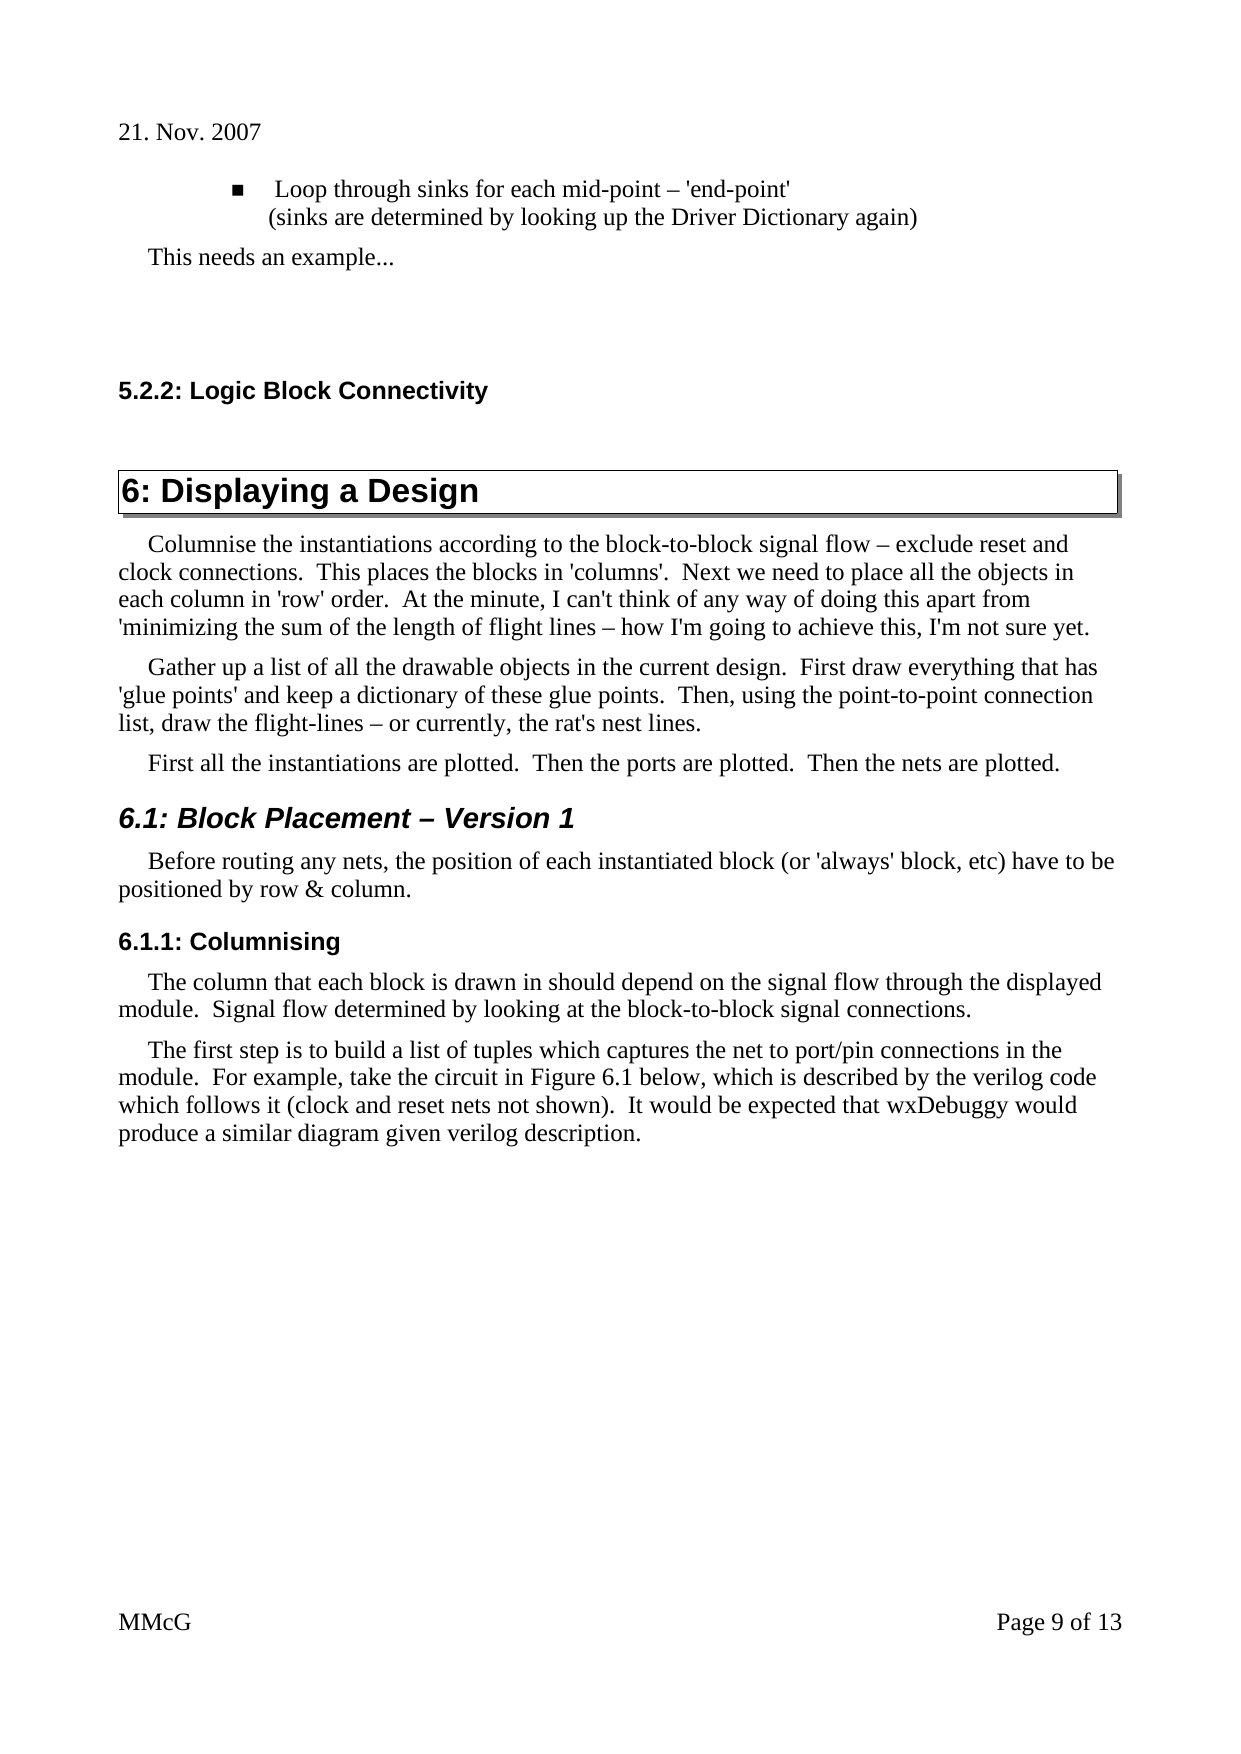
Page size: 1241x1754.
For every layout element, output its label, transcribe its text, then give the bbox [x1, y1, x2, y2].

subtitle Displaying a Design [119, 471, 1117, 513]
text Columnise the instantiations according to the block-to-block signal flow – exclude reset and clock connections. This places the blocks in 'columns'. Next we need to place all the objects in each column in 'row' order. At the minute, I can't think of any way of doing this apart from 'minimizing the sum of the length of flight lines – how I'm going to achieve this, I'm not sure yet. [118, 530, 1122, 641]
subtitle Logic Block Connectivity [118, 376, 1122, 404]
text Before routing any nets, the position of each instantiated block (or 'always' block, etc) have to be positioned by row & column. [118, 847, 1122, 902]
list Loop through sinks for each mid-point – 'end-point' (sinks are determined by looking up the Driver Dictionary again) [231, 175, 1122, 231]
text The first step is to build a list of tuples which captures the net to port/pin connections in the module. For example, take the circuit in Figure 6.1 below, which is described by the verilog code which follows it (clock and reset nets not shown). It would be expected that wxDebuggy would produce a similar diagram given verilog description. [118, 1036, 1122, 1147]
subtitle Columnising [118, 927, 1122, 955]
text First all the instantiations are plotted. Then the ports are plotted. Then the nets are plotted. [118, 749, 1122, 777]
text Gather up a list of all the drawable objects in the current design. First draw everything that has 'glue points' and keep a dictionary of these glue points. Then, using the point-to-point connection list, draw the flight-lines – or currently, the rat's nest lines. [118, 653, 1122, 737]
text This needs an example... [118, 243, 1122, 271]
text The column that each block is drawn in should depend on the signal flow through the displayed module. Signal flow determined by looking at the block-to-block signal connections. [118, 968, 1122, 1023]
subtitle Block Placement – Version 1 [118, 802, 1122, 834]
